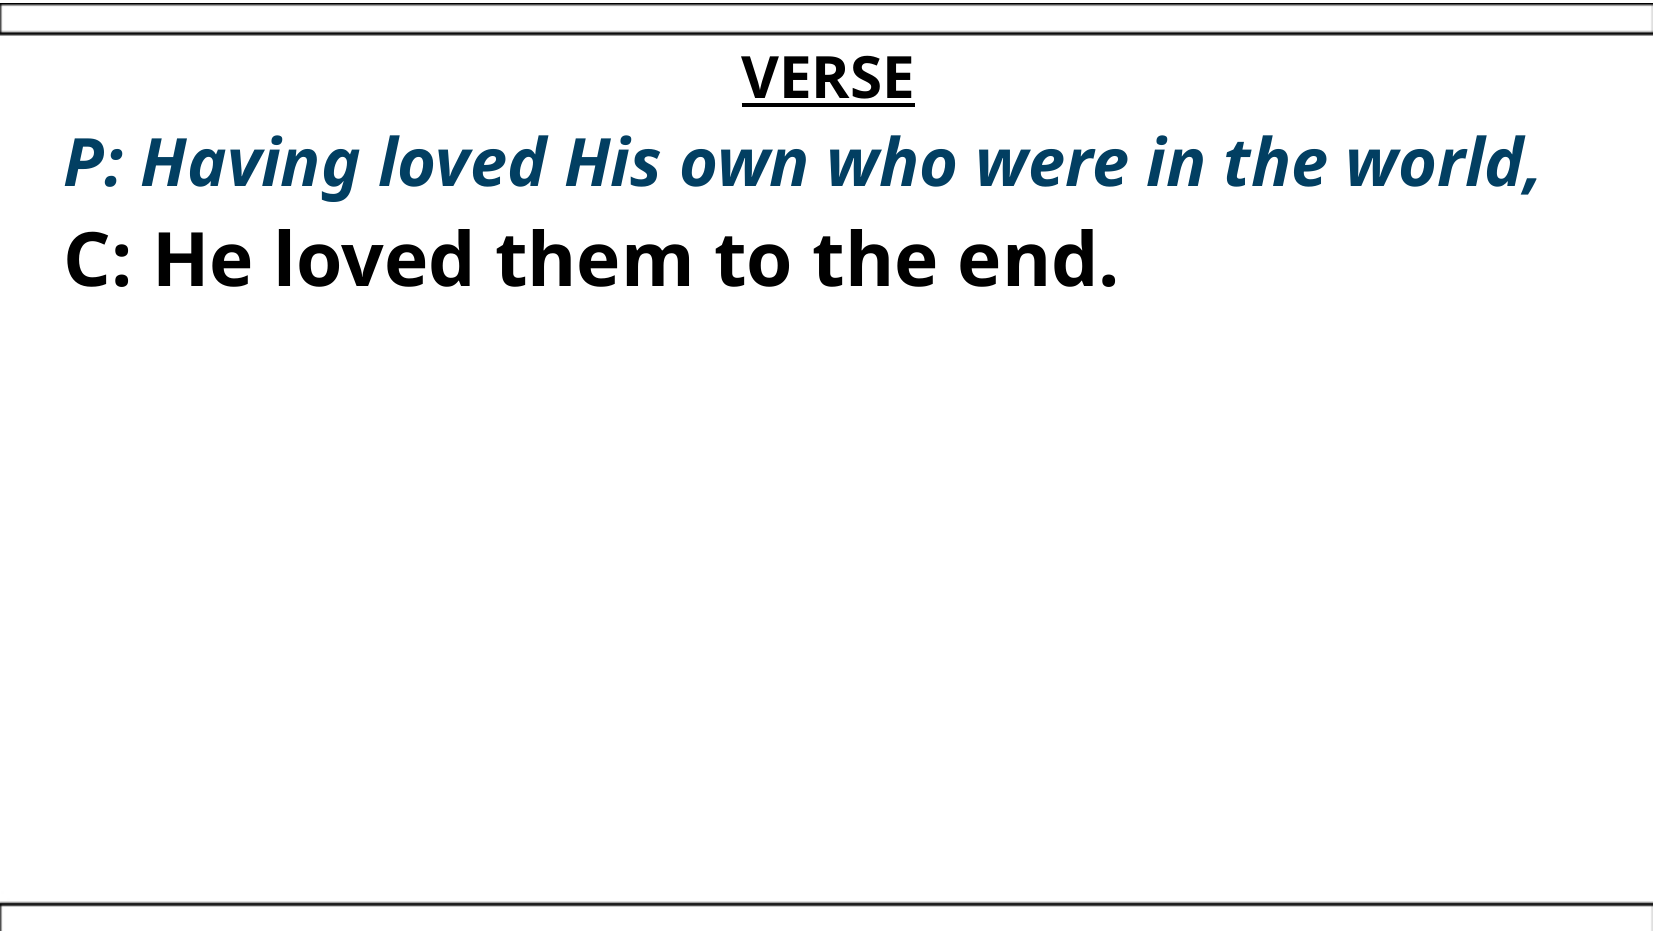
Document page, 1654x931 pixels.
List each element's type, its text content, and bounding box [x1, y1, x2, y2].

picture [0, 3, 1653, 931]
text_box VERSE P: Having loved His own who were in the world, C: He loved them to the end. [48, 28, 1608, 310]
